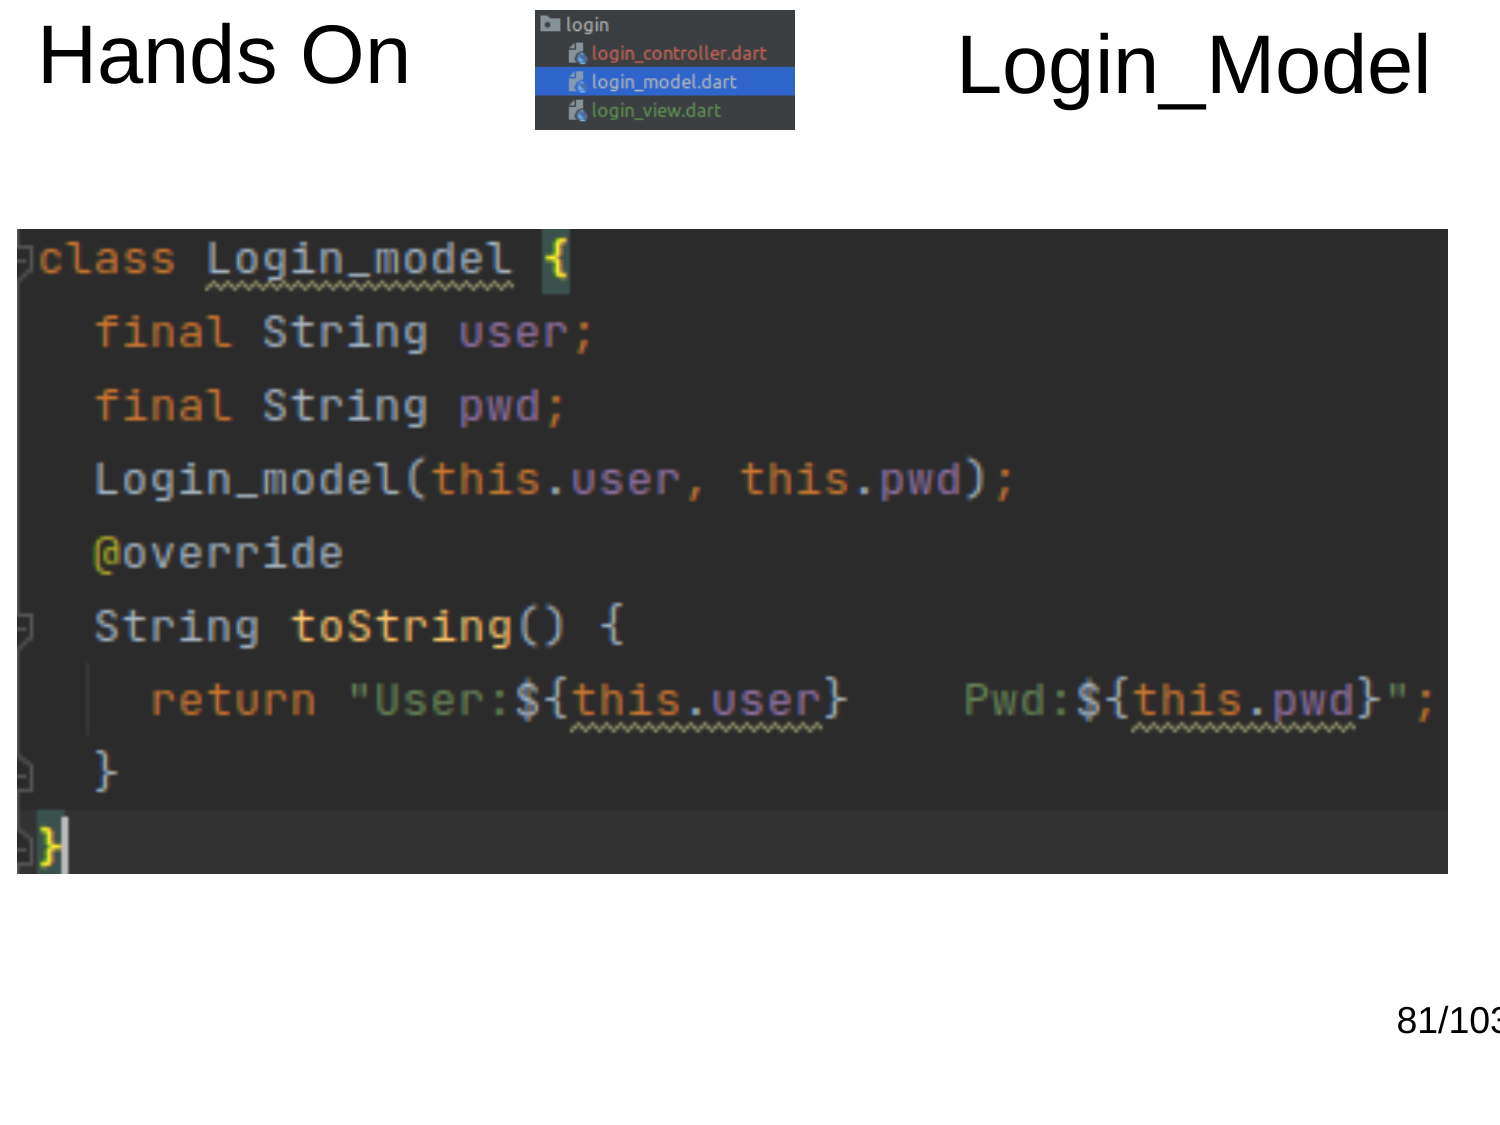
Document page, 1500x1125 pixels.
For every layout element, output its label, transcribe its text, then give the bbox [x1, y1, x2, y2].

picture [535, 10, 795, 130]
text_box Login_Model [878, 0, 1500, 200]
text_box Hands On [0, 3, 461, 97]
picture [17, 229, 1448, 875]
